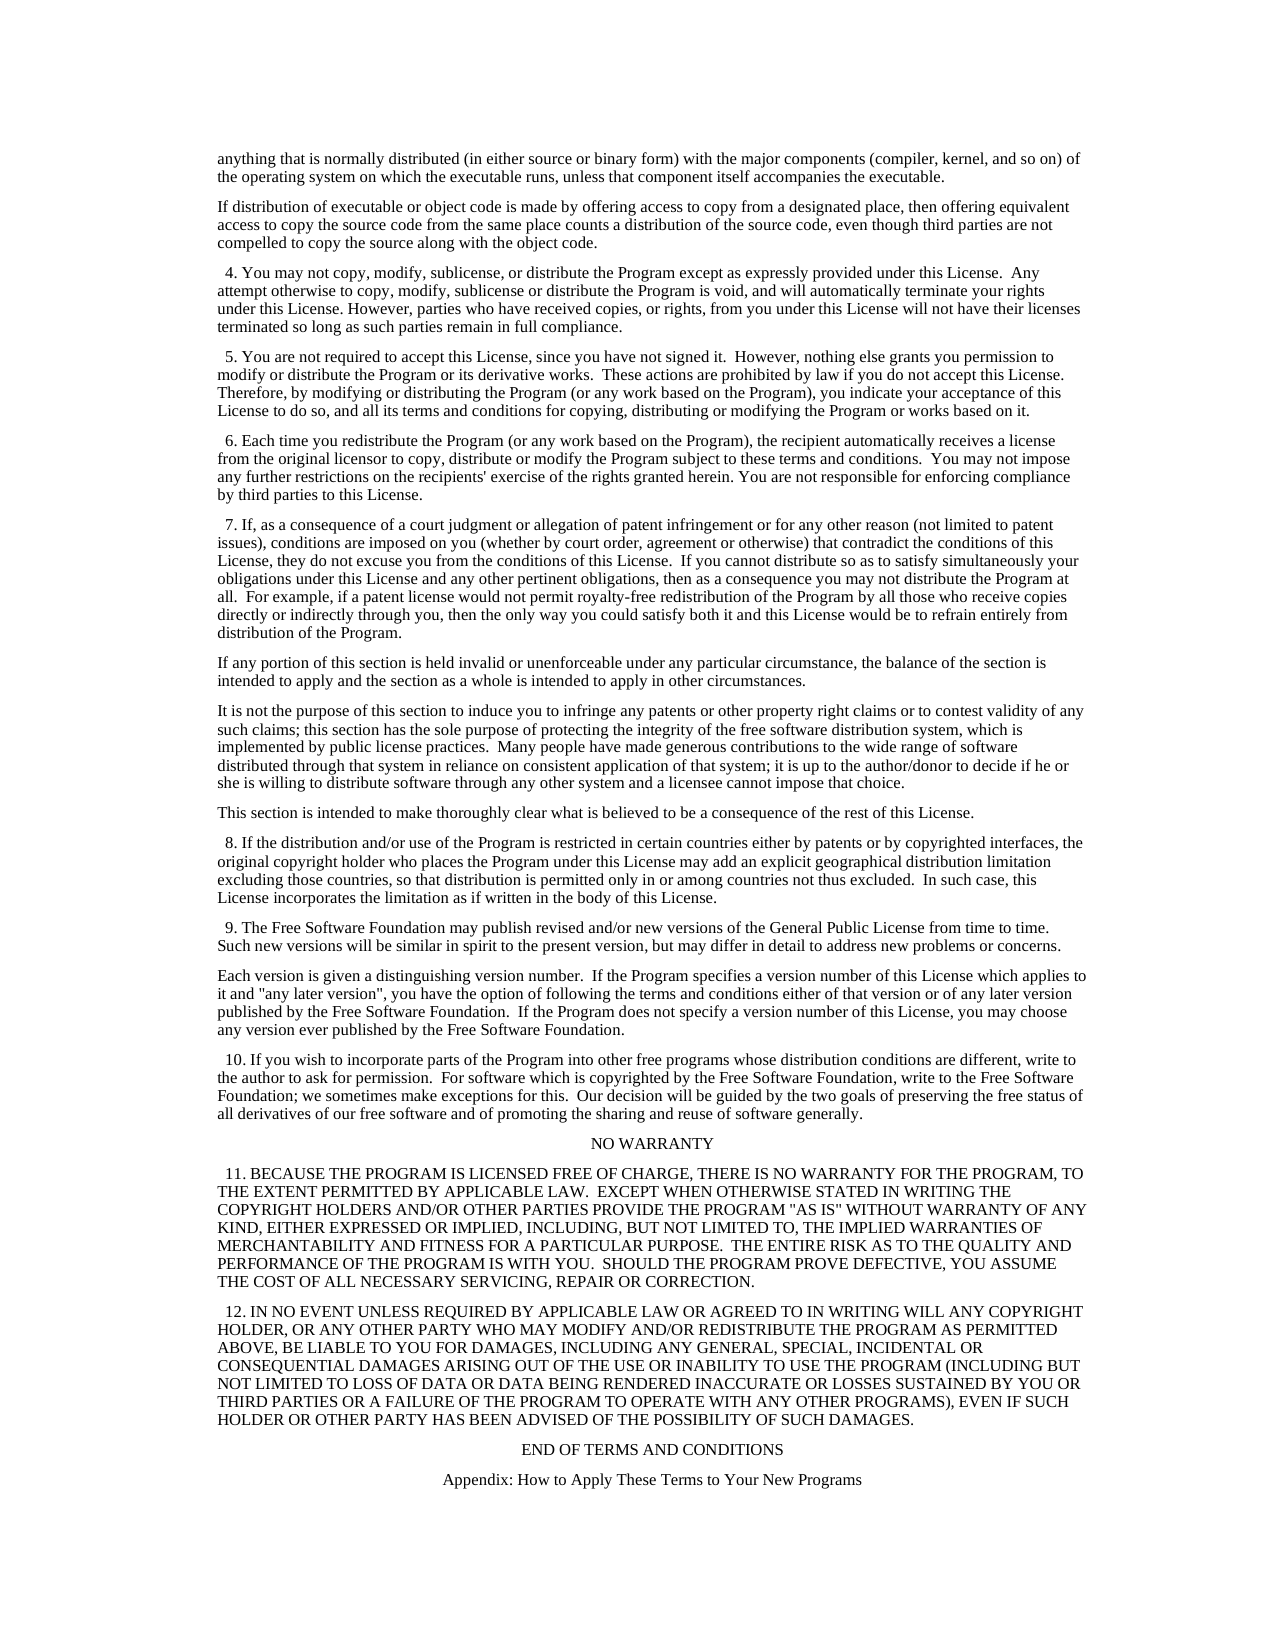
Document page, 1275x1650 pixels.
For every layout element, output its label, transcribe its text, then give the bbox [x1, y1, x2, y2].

text This section is intended to make thoroughly clear what is believed to be a consequence of the rest of this License. [217, 804, 1087, 822]
text END OF TERMS AND CONDITIONS [217, 1441, 1087, 1459]
text 4. You may not copy, modify, sublicense, or distribute the Program except as expressly provided under this License. Any attempt otherwise to copy, modify, sublicense or distribute the Program is void, and will automatically terminate your rights under this License. However, parties who have received copies, or rights, from you under this License will not have their licenses terminated so long as such parties remain in full compliance. [217, 264, 1087, 336]
text If distribution of executable or object code is made by offering access to copy from a designated place, then offering equivalent access to copy the source code from the same place counts a distribution of the source code, even though third parties are not compelled to copy the source along with the object code. [217, 198, 1087, 252]
text 12. IN NO EVENT UNLESS REQUIRED BY APPLICABLE LAW OR AGREED TO IN WRITING WILL ANY COPYRIGHT HOLDER, OR ANY OTHER PARTY WHO MAY MODIFY AND/OR REDISTRIBUTE THE PROGRAM AS PERMITTED ABOVE, BE LIABLE TO YOU FOR DAMAGES, INCLUDING ANY GENERAL, SPECIAL, INCIDENTAL OR CONSEQUENTIAL DAMAGES ARISING OUT OF THE USE OR INABILITY TO USE THE PROGRAM (INCLUDING BUT NOT LIMITED TO LOSS OF DATA OR DATA BEING RENDERED INACCURATE OR LOSSES SUSTAINED BY YOU OR THIRD PARTIES OR A FAILURE OF THE PROGRAM TO OPERATE WITH ANY OTHER PROGRAMS), EVEN IF SUCH HOLDER OR OTHER PARTY HAS BEEN ADVISED OF THE POSSIBILITY OF SUCH DAMAGES. [217, 1303, 1087, 1429]
text 9. The Free Software Foundation may publish revised and/or new versions of the General Public License from time to time. Such new versions will be similar in spirit to the present version, but may differ in detail to address new problems or concerns. [217, 918, 1087, 954]
text 7. If, as a consequence of a court judgment or allegation of patent infringement or for any other reason (not limited to patent issues), conditions are imposed on you (whether by court order, agreement or otherwise) that contradict the conditions of this License, they do not excuse you from the conditions of this License. If you cannot distribute so as to satisfy simultaneously your obligations under this License and any other pertinent obligations, then as a consequence you may not distribute the Program at all. For example, if a patent license would not permit royalty-free redistribution of the Program by all those who receive copies directly or indirectly through you, then the only way you could satisfy both it and this License would be to refrain entirely from distribution of the Program. [217, 516, 1087, 642]
text anything that is normally distributed (in either source or binary form) with the major components (compiler, kernel, and so on) of the operating system on which the executable runs, unless that component itself accompanies the executable. [217, 150, 1087, 186]
text Each version is given a distinguishing version number. If the Program specifies a version number of this License which applies to it and "any later version", you have the option of following the terms and conditions either of that version or of any later version published by the Free Software Foundation. If the Program does not specify a version number of this License, you may choose any version ever published by the Free Software Foundation. [217, 967, 1087, 1039]
text 6. Each time you redistribute the Program (or any work based on the Program), the recipient automatically receives a license from the original licensor to copy, distribute or modify the Program subject to these terms and conditions. You may not impose any further restrictions on the recipients' exercise of the rights granted herein. You are not responsible for enforcing compliance by third parties to this License. [217, 432, 1087, 504]
text Appendix: How to Apply These Terms to Your New Programs [217, 1471, 1087, 1489]
text 10. If you wish to incorporate parts of the Program into other free programs whose distribution conditions are different, write to the author to ask for permission. For software which is copyrighted by the Free Software Foundation, write to the Free Software Foundation; we sometimes make exceptions for this. Our decision will be guided by the two goals of preserving the free status of all derivatives of our free software and of promoting the sharing and reuse of software generally. [217, 1051, 1087, 1123]
text If any portion of this section is held invalid or unenforceable under any particular circumstance, the balance of the section is intended to apply and the section as a whole is intended to apply in other circumstances. [217, 654, 1087, 690]
text It is not the purpose of this section to induce you to infringe any patents or other property right claims or to contest validity of any such claims; this section has the sole purpose of protecting the integrity of the free software distribution system, which is implemented by public license practices. Many people have made generous contributions to the wide range of software distributed through that system in reliance on consistent application of that system; it is up to the author/donor to decide if he or she is willing to distribute software through any other system and a licensee cannot impose that choice. [217, 702, 1087, 792]
text 5. You are not required to accept this License, since you have not signed it. However, nothing else grants you permission to modify or distribute the Program or its derivative works. These actions are prohibited by law if you do not accept this License. Therefore, by modifying or distributing the Program (or any work based on the Program), you indicate your acceptance of this License to do so, and all its terms and conditions for copying, distributing or modifying the Program or works based on it. [217, 348, 1087, 420]
text NO WARRANTY [217, 1135, 1087, 1153]
text 8. If the distribution and/or use of the Program is restricted in certain countries either by patents or by copyrighted interfaces, the original copyright holder who places the Program under this License may add an explicit geographical distribution limitation excluding those countries, so that distribution is permitted only in or among countries not thus excluded. In such case, this License incorporates the limitation as if written in the body of this License. [217, 834, 1087, 907]
text 11. BECAUSE THE PROGRAM IS LICENSED FREE OF CHARGE, THERE IS NO WARRANTY FOR THE PROGRAM, TO THE EXTENT PERMITTED BY APPLICABLE LAW. EXCEPT WHEN OTHERWISE STATED IN WRITING THE COPYRIGHT HOLDERS AND/OR OTHER PARTIES PROVIDE THE PROGRAM "AS IS" WITHOUT WARRANTY OF ANY KIND, EITHER EXPRESSED OR IMPLIED, INCLUDING, BUT NOT LIMITED TO, THE IMPLIED WARRANTIES OF MERCHANTABILITY AND FITNESS FOR A PARTICULAR PURPOSE. THE ENTIRE RISK AS TO THE QUALITY AND PERFORMANCE OF THE PROGRAM IS WITH YOU. SHOULD THE PROGRAM PROVE DEFECTIVE, YOU ASSUME THE COST OF ALL NECESSARY SERVICING, REPAIR OR CORRECTION. [217, 1165, 1087, 1291]
